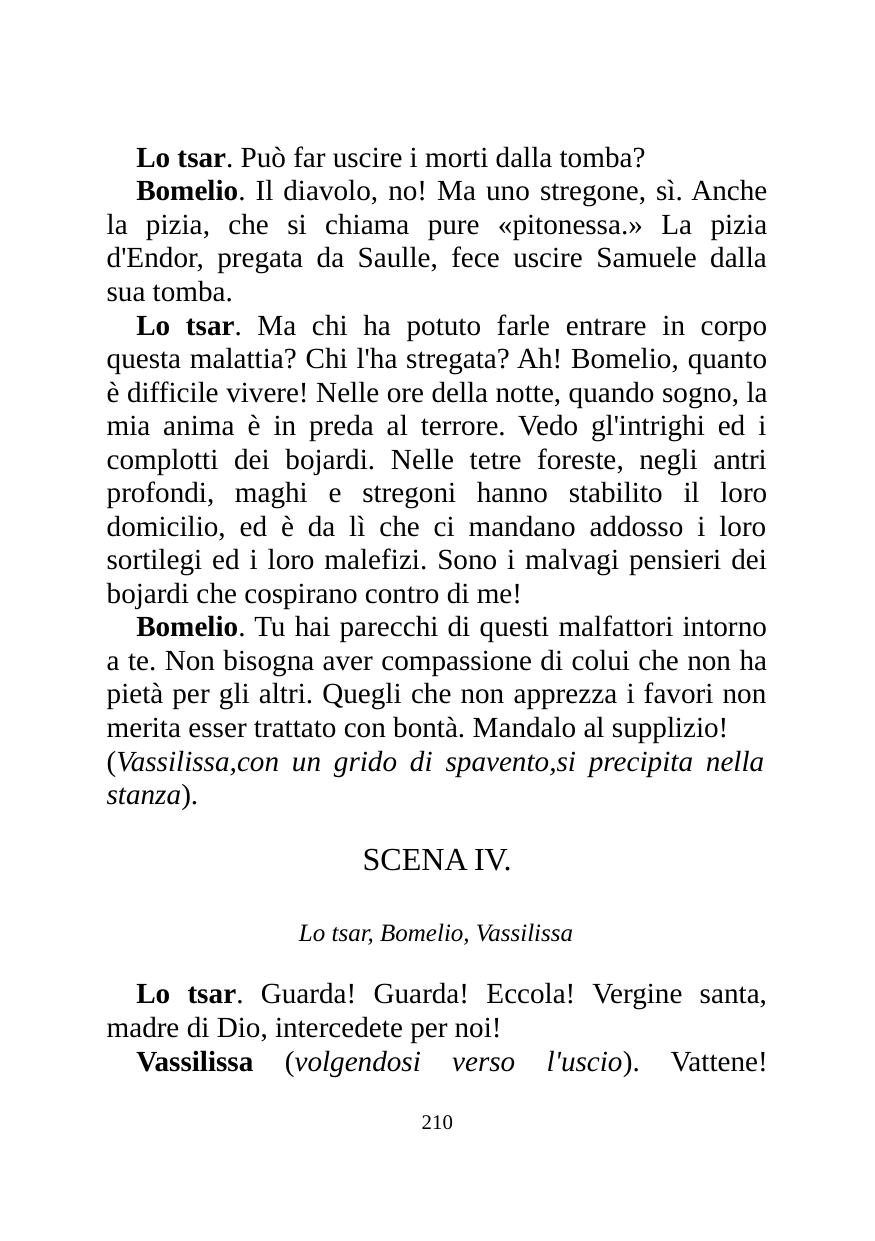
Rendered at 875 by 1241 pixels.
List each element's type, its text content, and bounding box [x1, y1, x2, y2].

text (Vassilissa,con un grido di spavento,si precipita nella stanza). [106, 744, 768, 811]
text Lo tsar. Può far uscire i morti dalla tomba? [106, 140, 768, 173]
subtitle Lo tsar, Bomelio, Vassilissa [106, 918, 768, 947]
text Vassilissa (volgendosi verso l'uscio). Vattene! [106, 1044, 768, 1077]
text Lo tsar. Guarda! Guarda! Eccola! Vergine santa, madre di Dio, intercedete per noi! [106, 977, 768, 1044]
subtitle SCENA IV. [106, 840, 768, 877]
text Bomelio. Tu hai parecchi di questi malfattori intorno a te. Non bisogna aver compassione di colui che non ha pietà per gli altri. Quegli che non apprezza i favori non merita esser trattato con bontà. Mandalo al supplizio! [106, 609, 768, 744]
text Lo tsar. Ma chi ha potuto farle entrare in corpo questa malattia? Chi l'ha stregata? Ah! Bomelio, quanto è difficile vivere! Nelle ore della notte, quando sogno, la mia anima è in preda al terrore. Vedo gl'intrighi ed i complotti dei bojardi. Nelle tetre foreste, negli antri profondi, maghi e stregoni hanno stabilito il loro domicilio, ed è da lì che ci mandano addosso i loro sortilegi ed i loro malefizi. Sono i malvagi pensieri dei bojardi che cospirano contro di me! [106, 308, 768, 609]
text Bomelio. Il diavolo, no! Ma uno stregone, sì. Anche la pizia, che si chiama pure «pitonessa.» La pizia d'Endor, pregata da Saulle, fece uscire Samuele dalla sua tomba. [106, 173, 768, 308]
